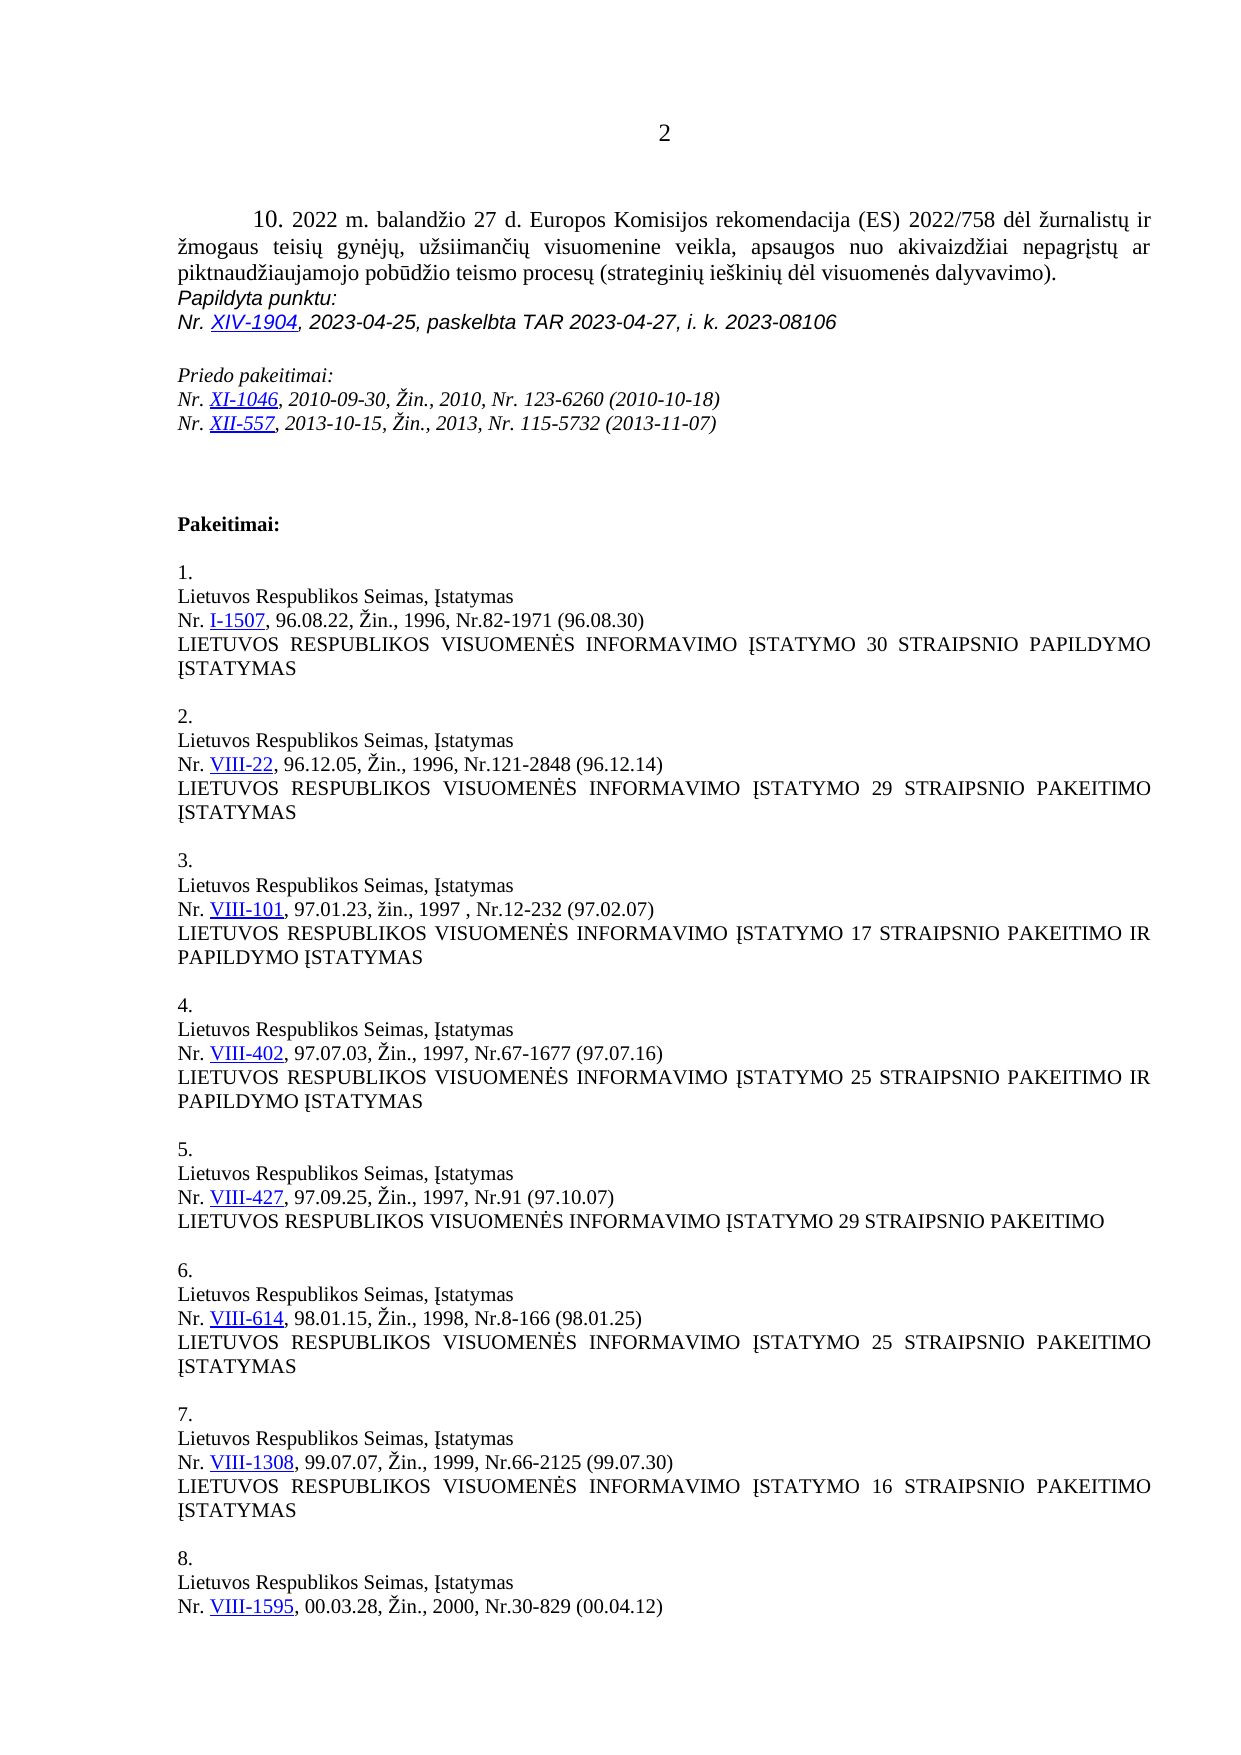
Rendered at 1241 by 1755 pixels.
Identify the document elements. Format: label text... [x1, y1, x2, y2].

text Nr. XI-1046, 2010-09-30, Žin., 2010, Nr. 123-6260 (2010-10-18) [177, 387, 1152, 411]
text Lietuvos Respublikos Seimas, Įstatymas [177, 728, 1152, 752]
text Nr. VIII-1308, 99.07.07, Žin., 1999, Nr.66-2125 (99.07.30) [177, 1450, 1152, 1474]
text Nr. VIII-427, 97.09.25, Žin., 1997, Nr.91 (97.10.07) [177, 1185, 1152, 1209]
text 10. 2022 m. balandžio 27 d. Europos Komisijos rekomendacija (ES) 2022/758 dėl žurnalistų ir žmogaus teisių gynėjų, užsiimančių visuomenine veikla, apsaugos nuo akivaizdžiai nepagrįstų ar piktnaudžiaujamojo pobūdžio teismo procesų (strateginių ieškinių dėl visuomenės dalyvavimo). [177, 204, 1152, 286]
text Lietuvos Respublikos Seimas, Įstatymas [177, 872, 1152, 897]
text 4. [177, 993, 1152, 1017]
text LIETUVOS RESPUBLIKOS VISUOMENĖS INFORMAVIMO ĮSTATYMO 25 STRAIPSNIO PAKEITIMO ĮSTATYMAS [177, 1330, 1152, 1378]
text Nr. XIV-1904, 2023-04-25, paskelbta TAR 2023-04-27, i. k. 2023-08106 [177, 310, 1152, 334]
text LIETUVOS RESPUBLIKOS VISUOMENĖS INFORMAVIMO ĮSTATYMO 16 STRAIPSNIO PAKEITIMO ĮSTATYMAS [177, 1474, 1152, 1522]
text 1. [177, 560, 1152, 584]
text Lietuvos Respublikos Seimas, Įstatymas [177, 1426, 1152, 1450]
text Nr. XII-557, 2013-10-15, Žin., 2013, Nr. 115-5732 (2013-11-07) [177, 411, 1152, 435]
text LIETUVOS RESPUBLIKOS VISUOMENĖS INFORMAVIMO ĮSTATYMO 17 STRAIPSNIO PAKEITIMO IR PAPILDYMO ĮSTATYMAS [177, 921, 1152, 969]
text Nr. VIII-1595, 00.03.28, Žin., 2000, Nr.30-829 (00.04.12) [177, 1594, 1152, 1618]
text 6. [177, 1257, 1152, 1282]
text Lietuvos Respublikos Seimas, Įstatymas [177, 1282, 1152, 1306]
text 7. [177, 1402, 1152, 1426]
text LIETUVOS RESPUBLIKOS VISUOMENĖS INFORMAVIMO ĮSTATYMO 25 STRAIPSNIO PAKEITIMO IR PAPILDYMO ĮSTATYMAS [177, 1065, 1152, 1113]
text Nr. VIII-402, 97.07.03, Žin., 1997, Nr.67-1677 (97.07.16) [177, 1041, 1152, 1065]
text Lietuvos Respublikos Seimas, Įstatymas [177, 1570, 1152, 1594]
text Lietuvos Respublikos Seimas, Įstatymas [177, 1017, 1152, 1041]
text Nr. I-1507, 96.08.22, Žin., 1996, Nr.82-1971 (96.08.30) [177, 608, 1152, 632]
text LIETUVOS RESPUBLIKOS VISUOMENĖS INFORMAVIMO ĮSTATYMO 29 STRAIPSNIO PAKEITIMO ĮSTATYMAS [177, 776, 1152, 824]
text Lietuvos Respublikos Seimas, Įstatymas [177, 1161, 1152, 1185]
text Lietuvos Respublikos Seimas, Įstatymas [177, 584, 1152, 608]
text Nr. VIII-101, 97.01.23, žin., 1997 , Nr.12-232 (97.02.07) [177, 897, 1152, 921]
text 8. [177, 1546, 1152, 1570]
text 3. [177, 848, 1152, 872]
text Nr. VIII-614, 98.01.15, Žin., 1998, Nr.8-166 (98.01.25) [177, 1306, 1152, 1330]
text 5. [177, 1137, 1152, 1161]
text Priedo pakeitimai: [177, 362, 1152, 387]
text Pakeitimai: [177, 512, 1152, 536]
text LIETUVOS RESPUBLIKOS VISUOMENĖS INFORMAVIMO ĮSTATYMO 29 STRAIPSNIO PAKEITIMO [177, 1209, 1152, 1233]
text Nr. VIII-22, 96.12.05, Žin., 1996, Nr.121-2848 (96.12.14) [177, 752, 1152, 776]
text 2. [177, 704, 1152, 728]
text LIETUVOS RESPUBLIKOS VISUOMENĖS INFORMAVIMO ĮSTATYMO 30 STRAIPSNIO PAPILDYMO ĮSTATYMAS [177, 632, 1152, 680]
text Papildyta punktu: [177, 286, 1152, 310]
